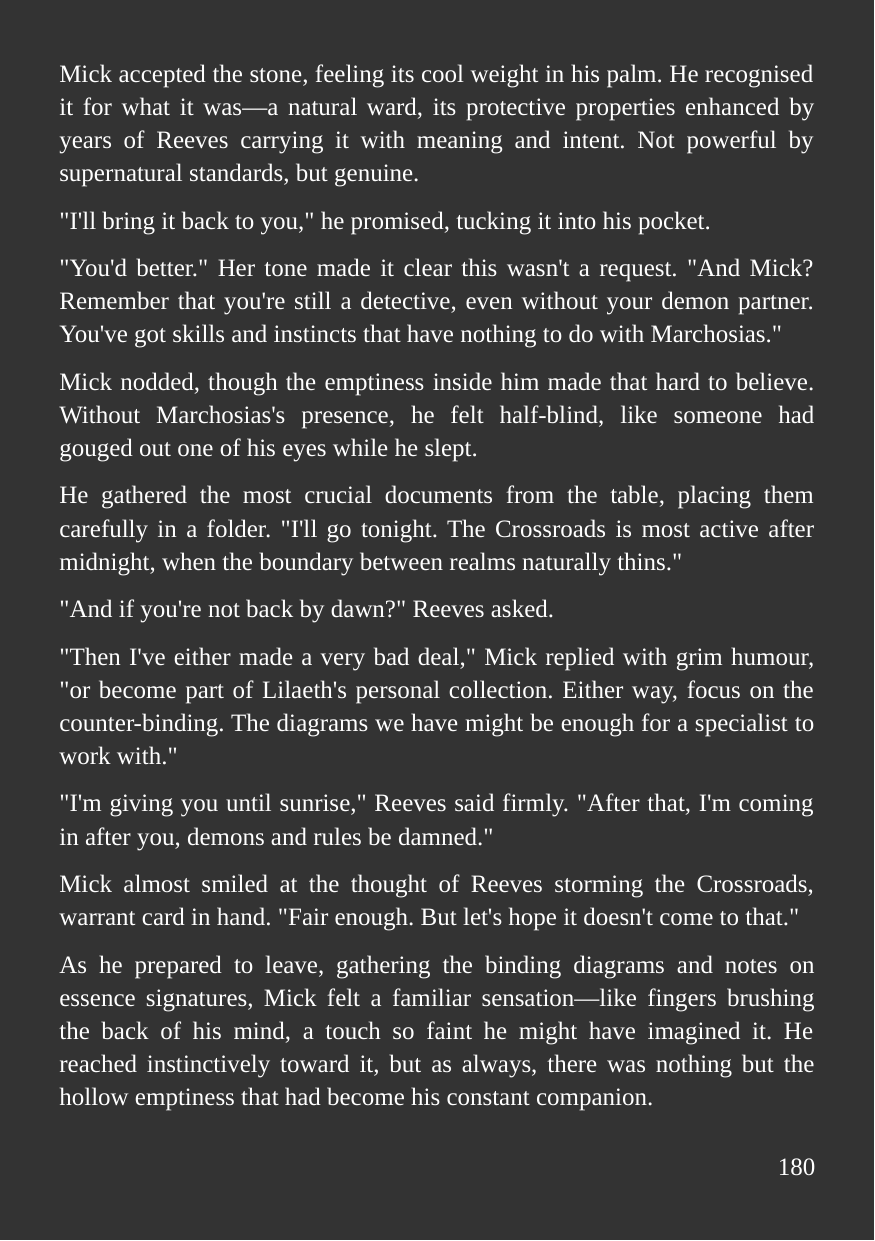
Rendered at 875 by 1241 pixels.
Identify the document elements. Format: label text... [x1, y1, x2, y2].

text Mick accepted the stone, feeling its cool weight in his palm. He recognised it for what it was—a natural ward, its protective properties enhanced by years of Reeves carrying it with meaning and intent. Not powerful by supernatural standards, but genuine. [59, 59, 815, 187]
text He gathered the most crucial documents from the table, placing them carefully in a folder. "I'll go tonight. The Crossroads is most active after midnight, when the boundary between realms naturally thins." [59, 481, 815, 575]
text Mick nodded, though the emptiness inside him made that hard to believe. Without Marchosias's presence, he felt half-blind, like someone had gouged out one of his eyes while he slept. [59, 367, 815, 462]
text "And if you're not back by dawn?" Reeves asked. [59, 594, 815, 623]
text "You'd better." Her tone made it clear this wasn't a request. "And Mick? Remember that you're still a detective, even without your demon partner. You've got skills and instincts that have nothing to do with Marchosias." [59, 253, 815, 348]
text "Then I've either made a very bad deal," Mick replied with grim humour, "or become part of Lilaeth's personal collection. Either way, focus on the counter-binding. The diagrams we have might be enough for a specialist to work with." [59, 642, 815, 770]
text As he prepared to leave, gathering the binding diagrams and notes on essence signatures, Mick felt a familiar sensation—like fingers brushing the back of his mind, a touch so faint he might have imagined it. He reached instinctively toward it, but as always, there was nothing but the hollow emptiness that had become his constant companion. [59, 950, 815, 1111]
text Mick almost smiled at the thought of Reeves storming the Crossroads, warrant card in hand. "Fair enough. But let's hope it doesn't come to that." [59, 869, 815, 931]
text "I'm giving you until sunrise," Reeves said firmly. "After that, I'm coming in after you, demons and rules be damned." [59, 788, 815, 850]
text "I'll bring it back to you," he promised, tucking it into his pocket. [59, 206, 815, 234]
